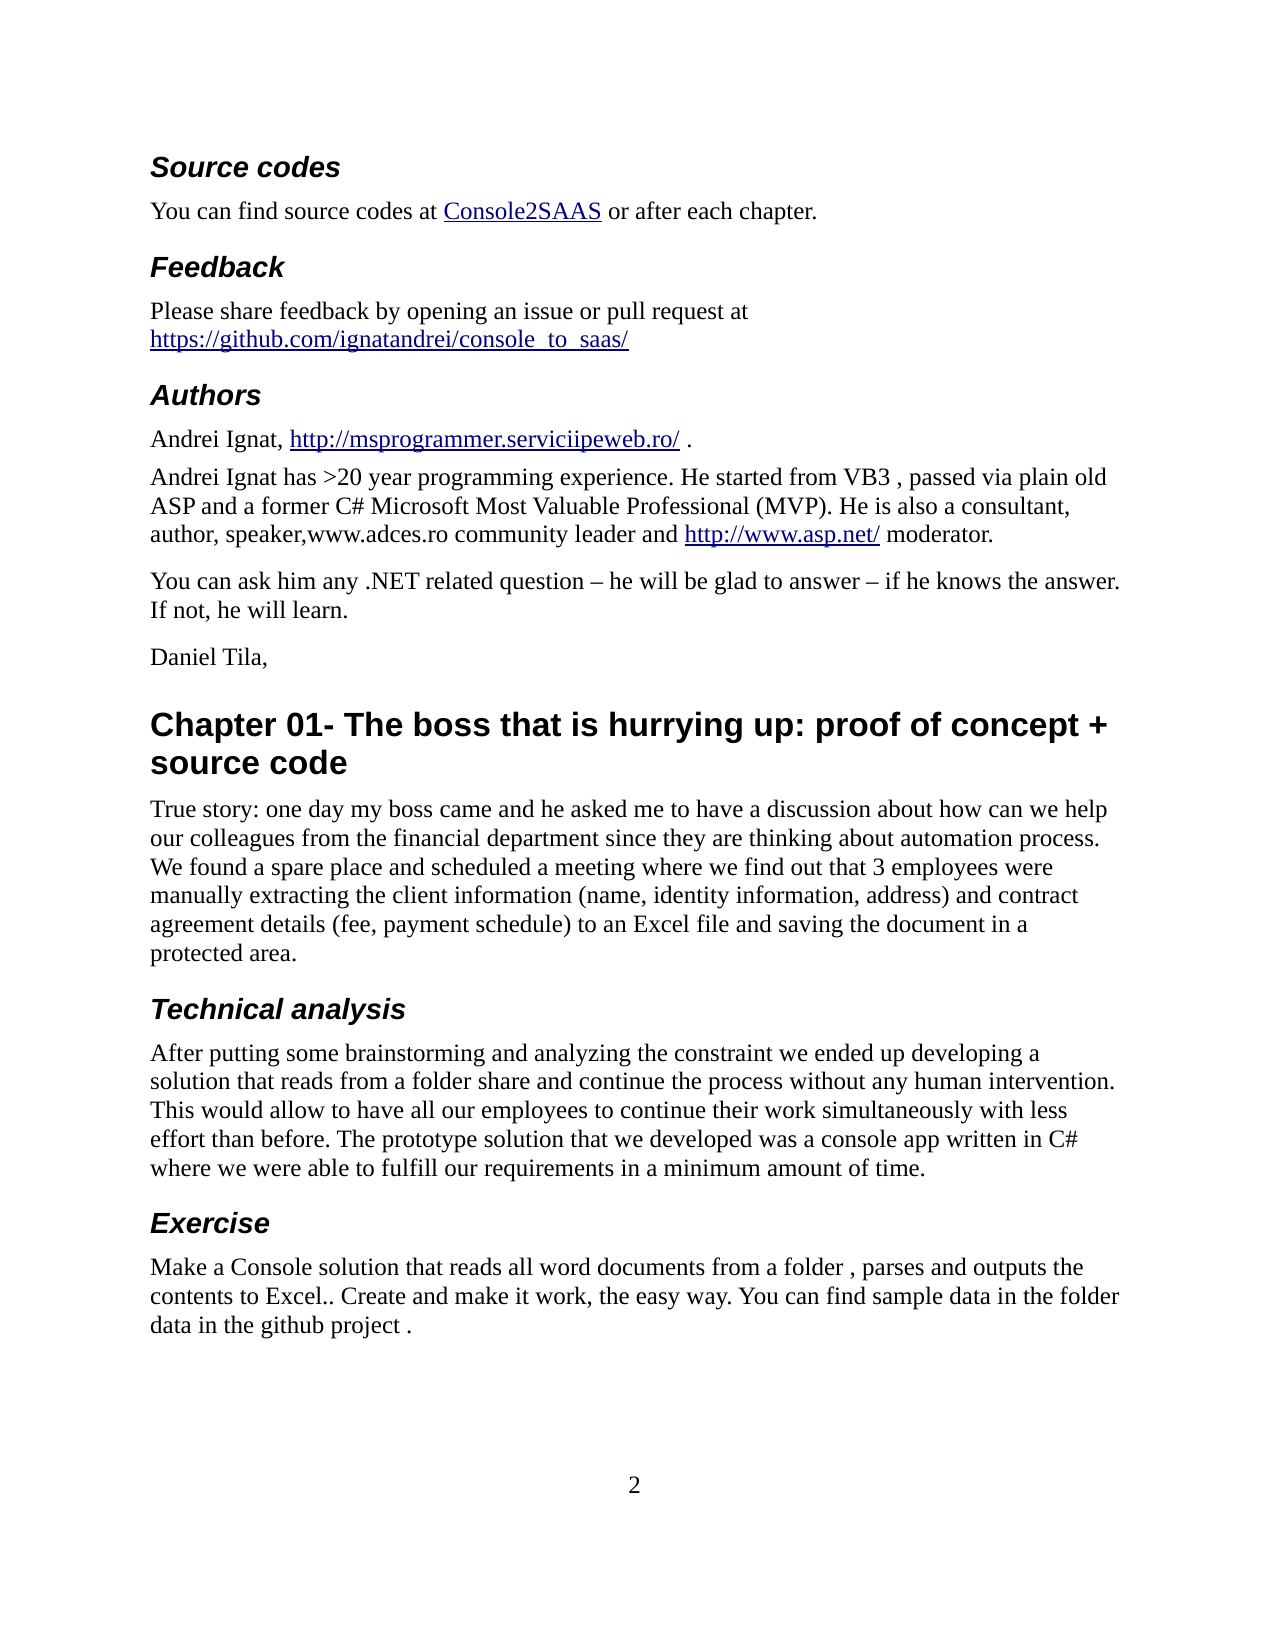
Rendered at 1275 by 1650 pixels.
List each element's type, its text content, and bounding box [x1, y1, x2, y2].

text Andrei Ignat, http://msprogrammer.serviciipeweb.ro/ . [150, 424, 1125, 453]
subtitle Chapter 01- The boss that is hurrying up: proof of concept + source code [150, 704, 1125, 782]
text Andrei Ignat has >20 year programming experience. He started from VB3 , passed via plain old ASP and a former C# Microsoft Most Valuable Professional (MVP). He is also a consultant, author, speaker,www.adces.ro community leader and http://www.asp.net/ moderator. [150, 462, 1125, 548]
subtitle Exercise [150, 1206, 1125, 1240]
text You can ask him any .NET related question – he will be glad to answer – if he knows the answer. If not, he will learn. [150, 566, 1125, 624]
subtitle Technical analysis [150, 992, 1125, 1025]
text True story: one day my boss came and he asked me to have a discussion about how can we help our colleagues from the financial department since they are thinking about automation process. We found a spare place and scheduled a meeting where we find out that 3 employees were manually extracting the client information (name, identity information, address) and contract agreement details (fee, payment schedule) to an Excel file and saving the document in a protected area. [150, 794, 1125, 967]
subtitle Source codes [150, 150, 1125, 183]
text After putting some brainstorming and analyzing the constraint we ended up developing a solution that reads from a folder share and continue the process without any human intervention. This would allow to have all our employees to continue their work simultaneously with less effort than before. The prototype solution that we developed was a console app written in C# where we were able to fulfill our requirements in a minimum amount of time. [150, 1038, 1125, 1181]
subtitle Feedback [150, 250, 1125, 283]
subtitle Authors [150, 378, 1125, 412]
text Please share feedback by opening an issue or pull request at https://github.com/ignatandrei/console_to_saas/ [150, 296, 1125, 353]
text Daniel Tila, [150, 642, 1125, 670]
text You can find source codes at Console2SAAS or after each chapter. [150, 196, 1125, 225]
text Make a Console solution that reads all word documents from a folder , parses and outputs the contents to Excel.. Create and make it work, the easy way. You can find sample data in the folder data in the github project . [150, 1252, 1125, 1339]
